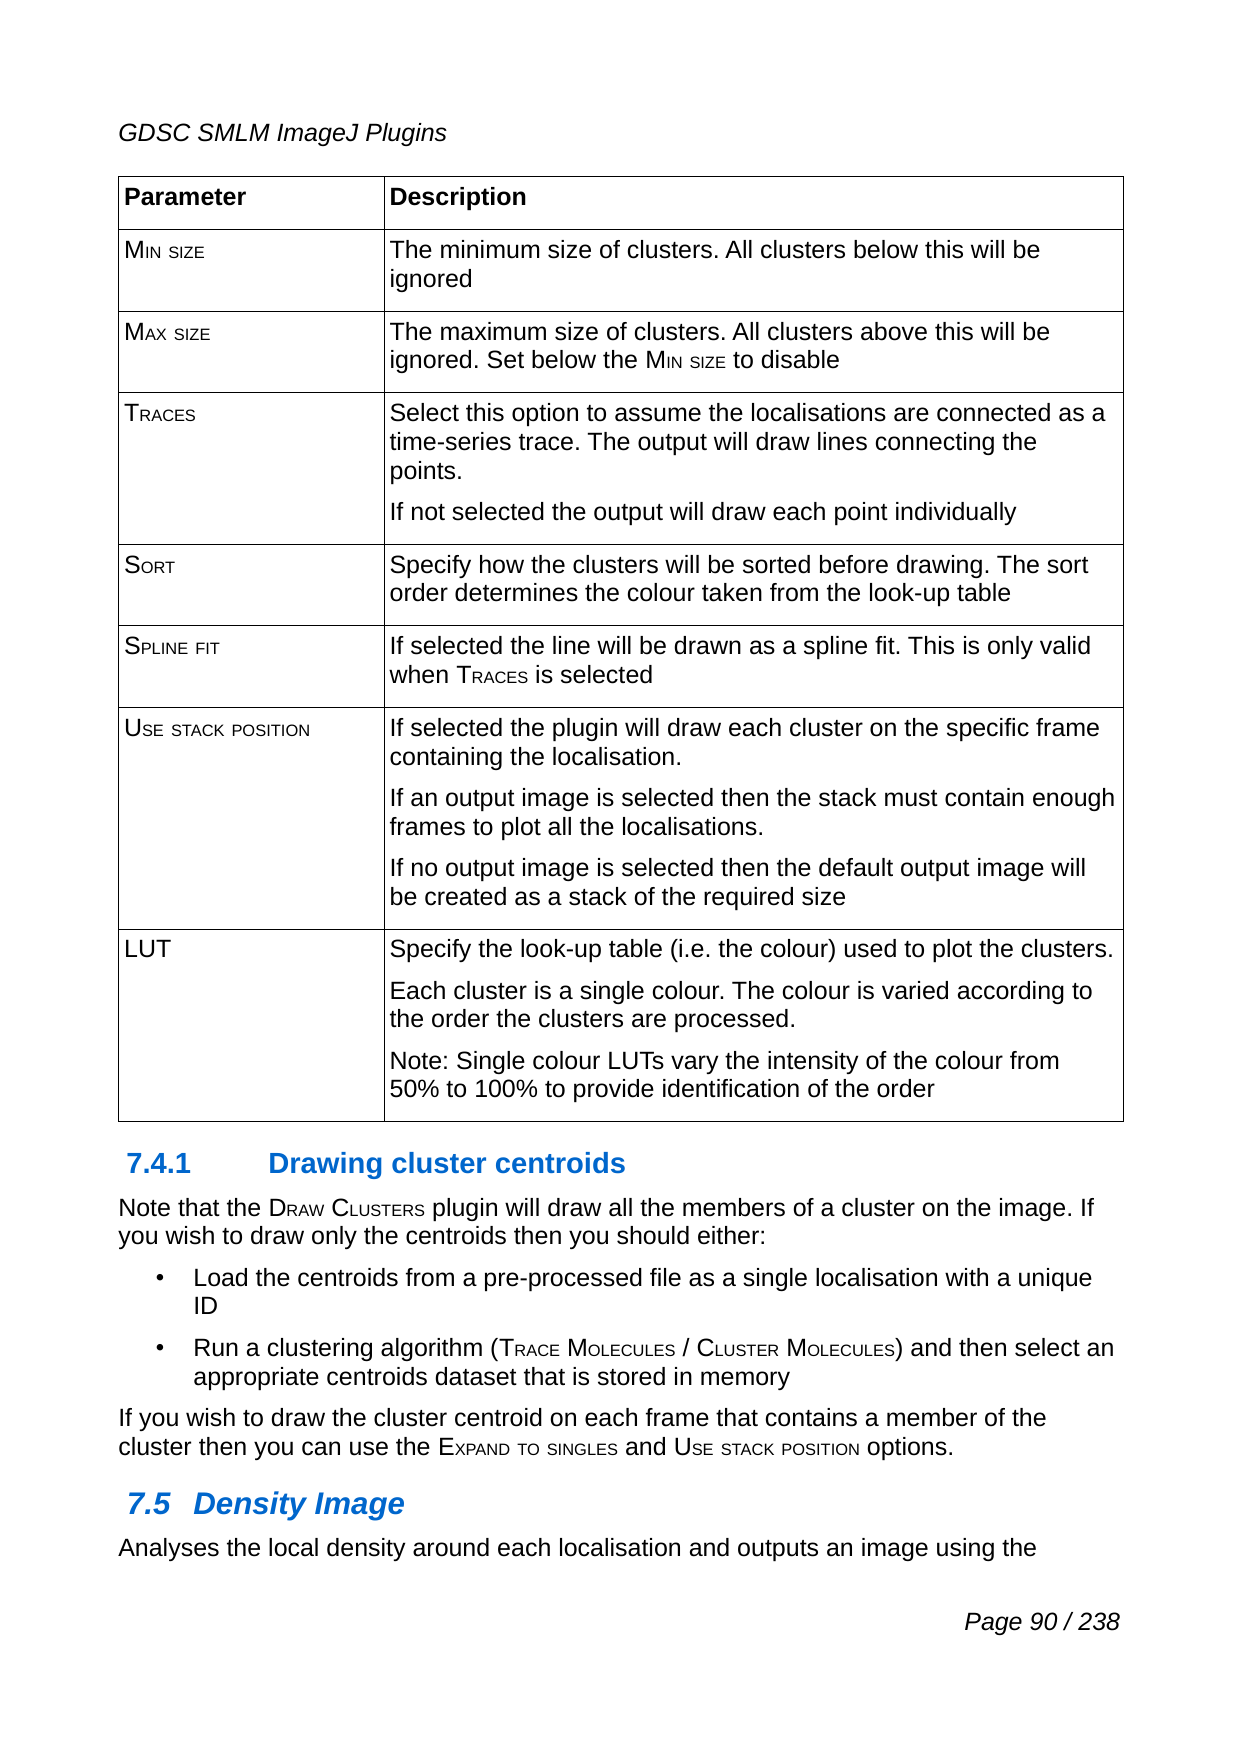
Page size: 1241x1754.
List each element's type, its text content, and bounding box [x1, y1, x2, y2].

table_cell Use stack position [119, 708, 384, 928]
list Load the centroids from a pre-processed file as a single localisation with a unique ID [156, 1262, 1122, 1320]
table_header Description [385, 177, 1123, 229]
text If you wish to draw the cluster centroid on each frame that contains a member of the cluster then you can use the Expand to singles and Use stack position options. [118, 1403, 1122, 1460]
table_cell LUT [119, 930, 384, 1121]
table_cell Specify the look-up table (i.e. the colour) used to plot the clusters. Each cluster is a single colour. The colour is varied according to the order the clusters are processed. Note: Single colour LUTs vary the intensity of the colour from 50% to 100% to provide identification of the order [385, 930, 1123, 1121]
text Analyses the local density around each localisation and outputs an image using the [118, 1533, 1122, 1562]
table_cell Max size [119, 312, 384, 392]
table_cell If selected the line will be drawn as a spline fit. This is only valid when Traces is selected [385, 626, 1123, 707]
list Run a clustering algorithm (Trace Molecules / Cluster Molecules) and then select an appropriate centroids dataset that is stored in memory [156, 1333, 1122, 1390]
table_cell Traces [119, 393, 384, 544]
table_cell The minimum size of clusters. All clusters below this will be ignored [385, 230, 1123, 311]
table_cell Sort [119, 545, 384, 625]
subtitle Drawing cluster centroids [118, 1146, 1122, 1180]
table_cell The maximum size of clusters. All clusters above this will be ignored. Set below the Min size to disable [385, 312, 1123, 392]
table_cell If selected the plugin will draw each cluster on the specific frame containing the localisation. If an output image is selected then the stack must contain enough frames to plot all the localisations. If no output image is selected then the default output image will be created as a stack of the required size [385, 708, 1123, 928]
table_cell Min size [119, 230, 384, 311]
table_cell Select this option to assume the localisations are connected as a time-series trace. The output will draw lines connecting the points. If not selected the output will draw each point individually [385, 393, 1123, 544]
subtitle Density Image [118, 1485, 1122, 1521]
table_cell Specify how the clusters will be sorted before drawing. The sort order determines the colour taken from the look-up table [385, 545, 1123, 625]
text Note that the Draw Clusters plugin will draw all the members of a cluster on the image. If you wish to draw only the centroids then you should either: [118, 1192, 1122, 1250]
table_header Parameter [119, 177, 384, 229]
table_cell Spline fit [119, 626, 384, 707]
